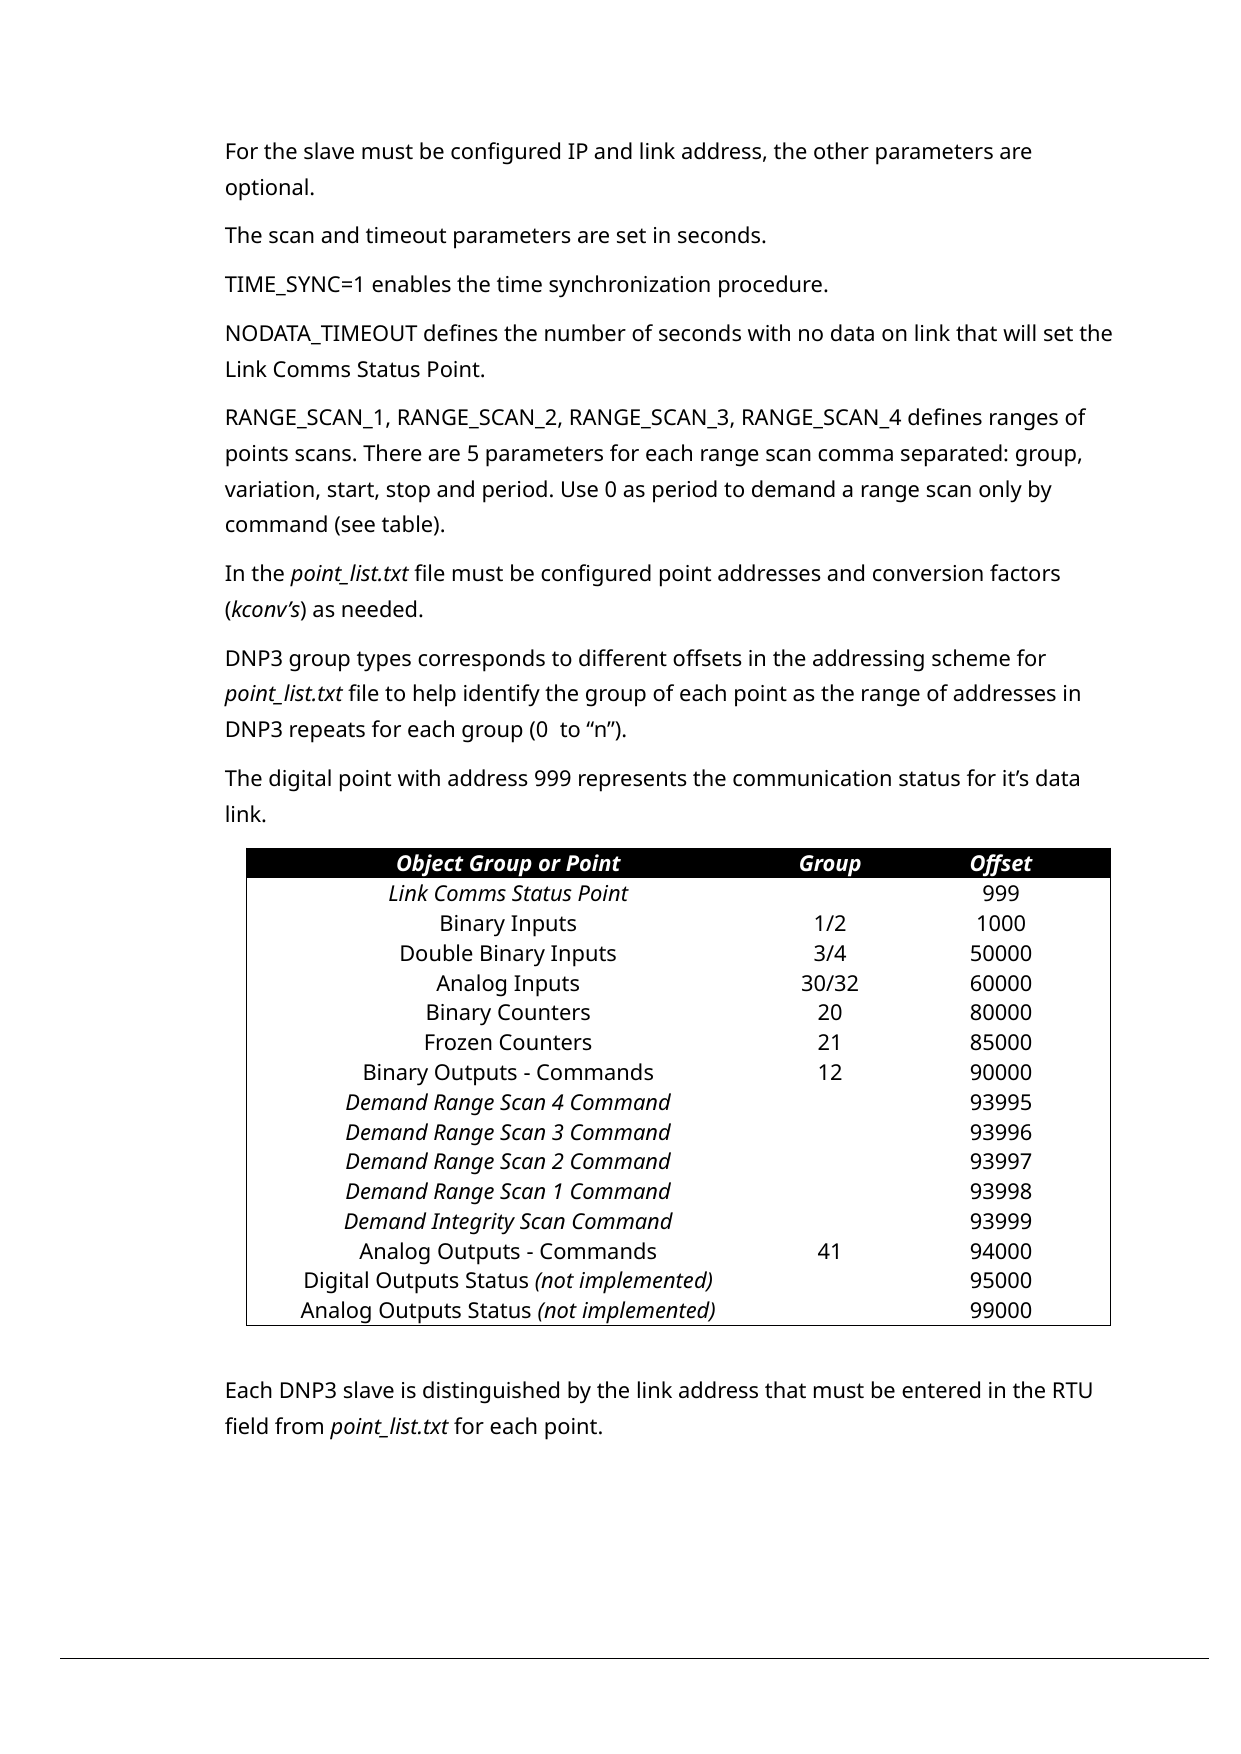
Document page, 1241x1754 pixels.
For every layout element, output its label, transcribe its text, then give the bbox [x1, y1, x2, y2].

table_cell [769, 1206, 891, 1236]
table_cell Double Binary Inputs [247, 938, 768, 968]
text TIME_SYNC=1 enables the time synchronization procedure. [224, 269, 1122, 299]
table_cell 60000 [891, 968, 1110, 997]
table_cell 30/32 [769, 968, 891, 997]
table_cell 50000 [891, 938, 1110, 968]
table_cell Analog Outputs - Commands [247, 1236, 768, 1266]
table_cell Digital Outputs Status (not implemented) [247, 1266, 768, 1295]
table_header Group [769, 849, 891, 878]
table_cell Demand Range Scan 2 Command [247, 1146, 768, 1176]
text In the point_list.txt file must be configured point addresses and conversion factors (kconv’s) as needed. [224, 558, 1122, 624]
table_cell 21 [769, 1027, 891, 1057]
table_cell Frozen Counters [247, 1027, 768, 1057]
table_cell 95000 [891, 1266, 1110, 1295]
table_cell Demand Range Scan 4 Command [247, 1087, 768, 1117]
table_cell 3/4 [769, 938, 891, 968]
text RANGE_SCAN_1, RANGE_SCAN_2, RANGE_SCAN_3, RANGE_SCAN_4 defines ranges of points scans. There are 5 parameters for each range scan comma separated: group, variation, start, stop and period. Use 0 as period to demand a range scan only by command (see table). [224, 402, 1122, 539]
table_cell 99000 [891, 1295, 1110, 1325]
table_cell 93999 [891, 1206, 1110, 1236]
table_cell Binary Inputs [247, 908, 768, 938]
table_cell 93996 [891, 1117, 1110, 1146]
table_cell 90000 [891, 1057, 1110, 1087]
table_cell 999 [891, 878, 1110, 908]
table_cell Link Comms Status Point [247, 878, 768, 908]
table_cell [769, 1266, 891, 1295]
text Each DNP3 slave is distinguished by the link address that must be entered in the RTU field from point_list.txt for each point. [224, 1375, 1122, 1440]
table_cell [769, 1146, 891, 1176]
text The digital point with address 999 represents the communication status for it’s data link. [224, 763, 1122, 828]
table_cell [769, 1295, 891, 1325]
table_cell 93998 [891, 1176, 1110, 1206]
table_cell 93995 [891, 1087, 1110, 1117]
table_cell 1/2 [769, 908, 891, 938]
table_header Offset [891, 849, 1110, 878]
table_cell Binary Outputs - Commands [247, 1057, 768, 1087]
table_cell 80000 [891, 998, 1110, 1027]
text The scan and timeout parameters are set in seconds. [224, 220, 1122, 250]
table_cell 20 [769, 998, 891, 1027]
text DNP3 group types corresponds to different offsets in the addressing scheme for point_list.txt file to help identify the group of each point as the range of addresses in DNP3 repeats for each group (0 to “n”). [224, 643, 1122, 744]
table_cell 1000 [891, 908, 1110, 938]
table_cell Demand Integrity Scan Command [247, 1206, 768, 1236]
table_cell 41 [769, 1236, 891, 1266]
table_cell [769, 878, 891, 908]
table_cell Analog Inputs [247, 968, 768, 997]
text NODATA_TIMEOUT defines the number of seconds with no data on link that will set the Link Comms Status Point. [224, 318, 1122, 383]
table_cell Binary Counters [247, 998, 768, 1027]
text For the slave must be configured IP and link address, the other parameters are optional. [224, 136, 1122, 201]
table_cell Demand Range Scan 1 Command [247, 1176, 768, 1206]
table_cell 93997 [891, 1146, 1110, 1176]
table_cell 12 [769, 1057, 891, 1087]
table_header Object Group or Point [247, 849, 768, 878]
table_cell Demand Range Scan 3 Command [247, 1117, 768, 1146]
table_cell 85000 [891, 1027, 1110, 1057]
table_cell [769, 1176, 891, 1206]
table_cell 94000 [891, 1236, 1110, 1266]
table_cell [769, 1117, 891, 1146]
table_cell [769, 1087, 891, 1117]
table_cell Analog Outputs Status (not implemented) [247, 1295, 768, 1325]
